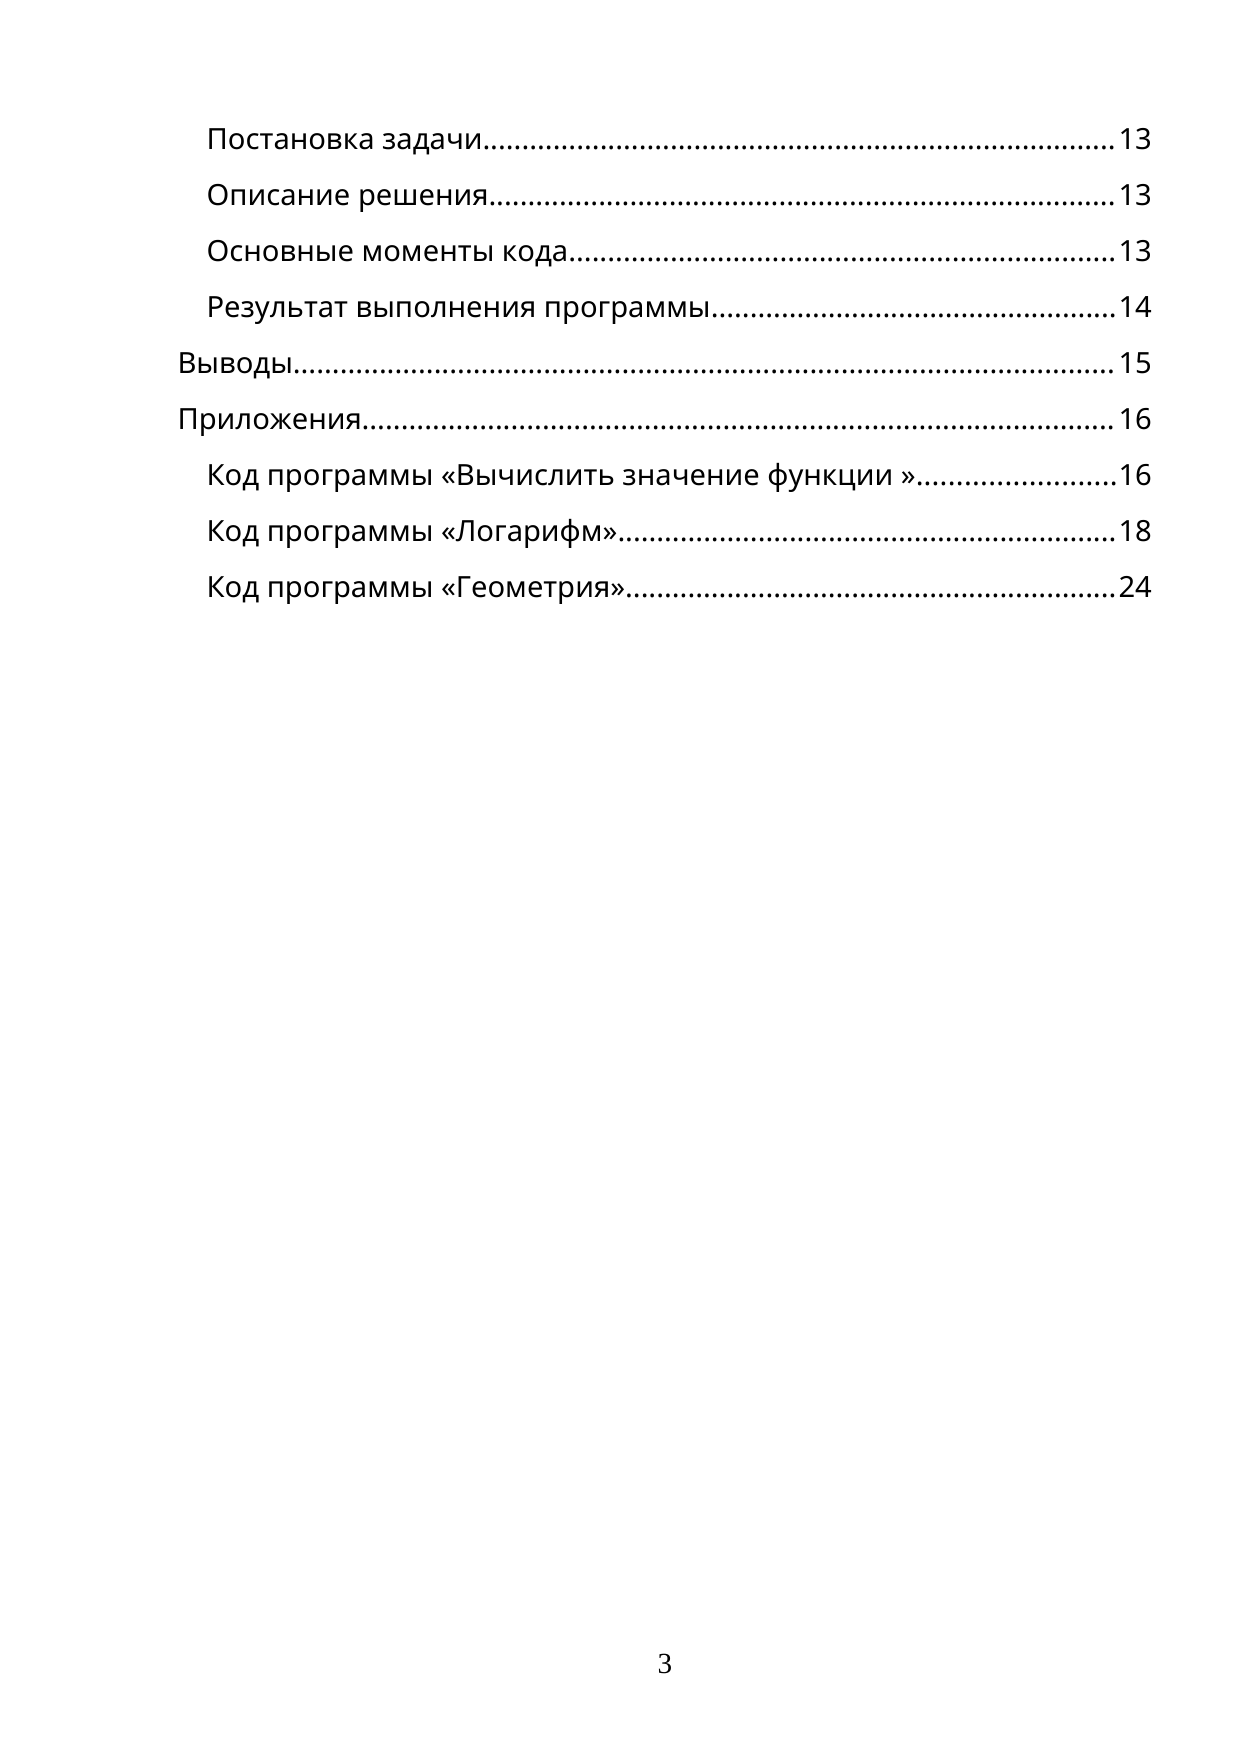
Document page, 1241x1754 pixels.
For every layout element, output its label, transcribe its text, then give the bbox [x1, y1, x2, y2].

text Результат выполнения программы 14 [206, 286, 1152, 326]
text Приложения 16 [177, 398, 1152, 438]
text Выводы 15 [177, 342, 1152, 382]
text Код программы «Логарифм» 18 [206, 510, 1152, 550]
text Постановка задачи 13 [206, 118, 1152, 158]
text Основные моменты кода 13 [206, 230, 1152, 270]
text Код программы «Геометрия» 24 [206, 566, 1152, 606]
text Код программы «Вычислить значение функции » 16 [206, 454, 1152, 494]
text Описание решения 13 [206, 174, 1152, 214]
